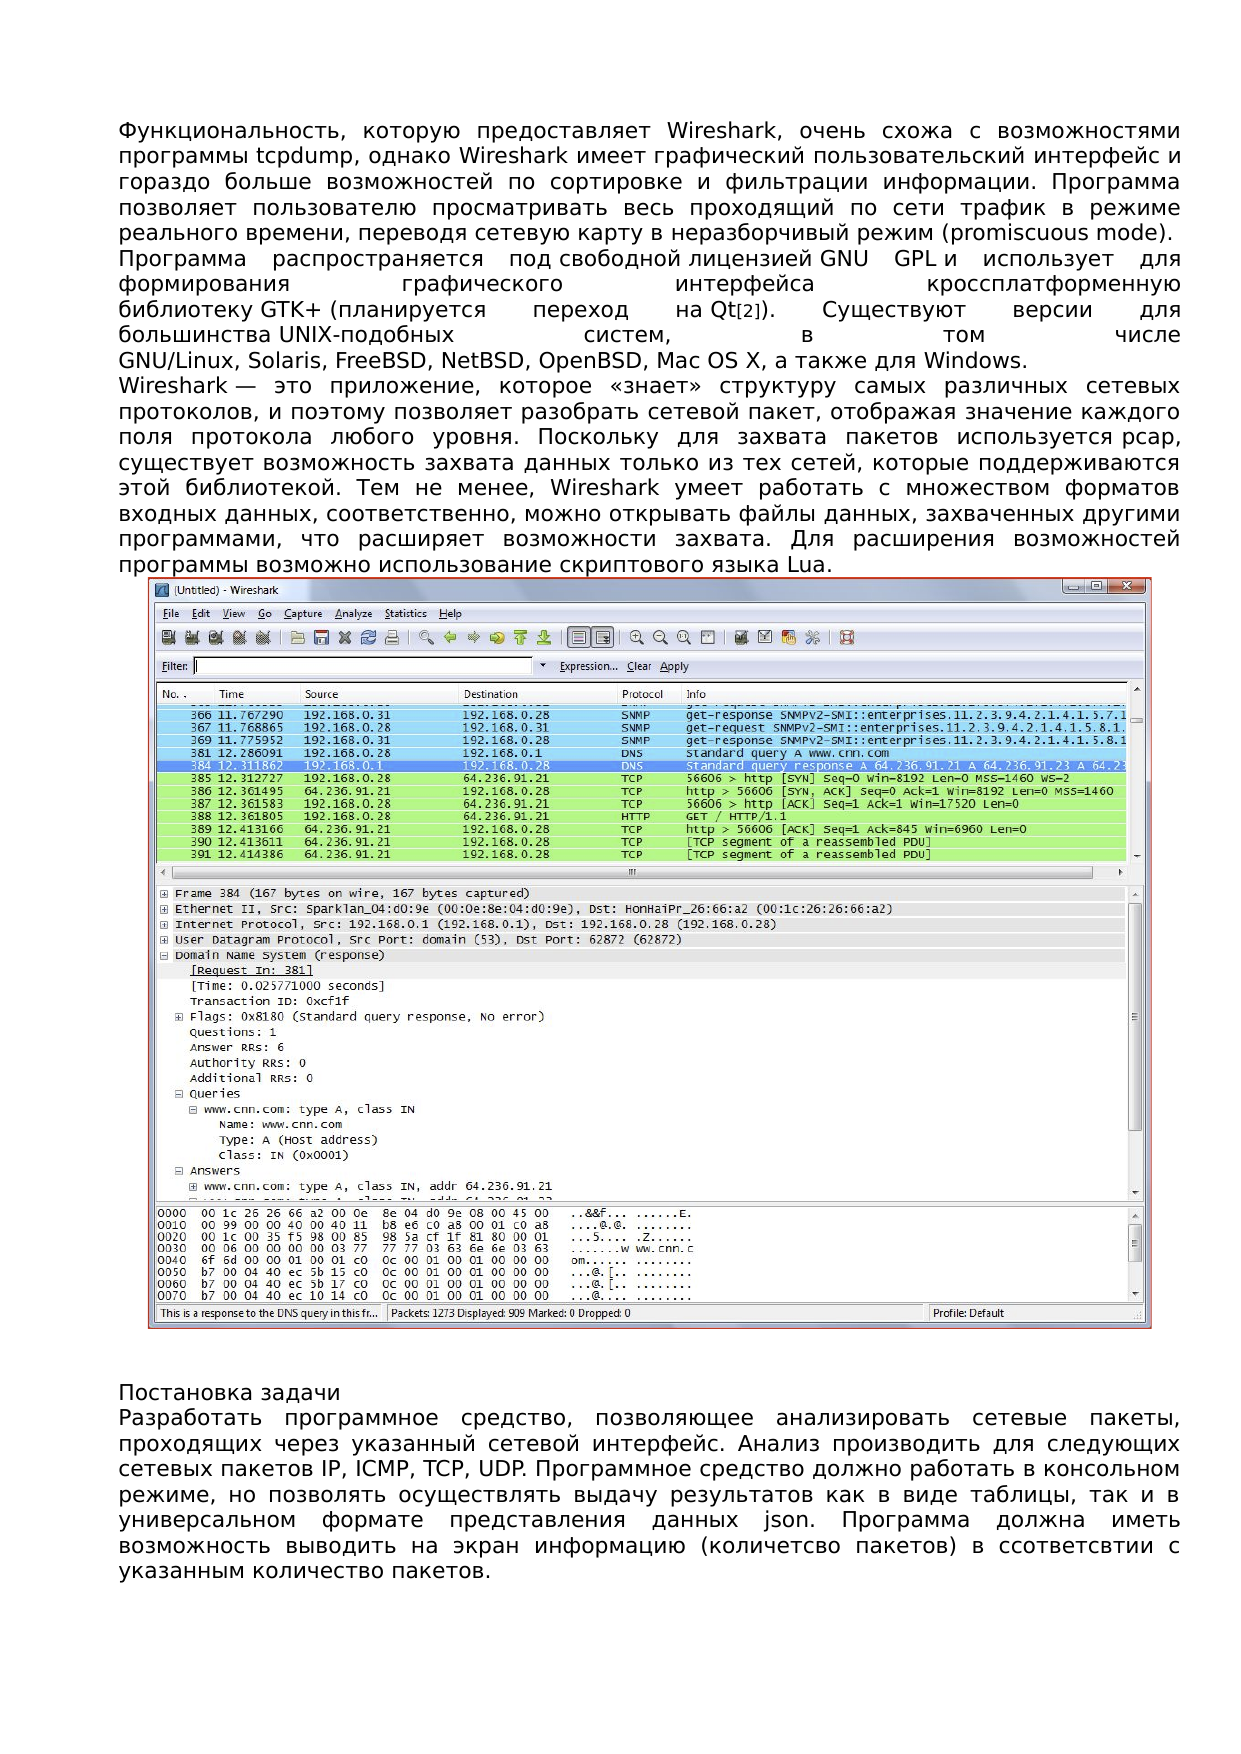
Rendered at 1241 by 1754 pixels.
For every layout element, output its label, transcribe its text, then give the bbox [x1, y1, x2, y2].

text Wireshark — это приложение, которое «знает» структуру самых различных сетевых протоколов, и поэтому позволяет разобрать сетевой пакет, отображая значение каждого поля протокола любого уровня. Поскольку для захвата пакетов используется pcap, существует возможность захвата данных только из тех сетей, которые поддерживаются этой библиотекой. Тем не менее, Wireshark умеет работать с множеством форматов входных данных, соответственно, можно открывать файлы данных, захваченных другими программами, что расширяет возможности захвата. Для расширения возможностей программы возможно использование скриптового языка Lua. [118, 373, 1182, 577]
text Постановка задачи [118, 1380, 1182, 1405]
text Разработать программное средство, позволяющее анализировать сетевые пакеты, проходящих через указанный сетевой интерфейс. Анализ производить для следующих сетевых пакетов IP, ICMP, TCP, UDP. Программное средство должно работать в консольном режиме, но позволять осуществлять выдачу результатов как в виде таблицы, так и в универсальном формате представления данных json. Программа должна иметь возможность выводить на экран информацию (количетсво пакетов) в ссответсвтии с указанным количество пакетов. [118, 1405, 1182, 1584]
text Программа распространяется под свободной лицензией GNU GPL и использует для формирования графического интерфейса кроссплатформенную библиотеку GTK+ (планируется переход на Qt[2]). Существуют версии для большинства UNIX-подобных систем, в том числе GNU/Linux, Solaris, FreeBSD, NetBSD, OpenBSD, Mac OS X, а также для Windows. [118, 246, 1182, 373]
picture [147, 577, 1152, 1329]
text Функциональность, которую предоставляет Wireshark, очень схожа с возможностями программы tcpdump, однако Wireshark имеет графический пользовательский интерфейс и гораздо больше возможностей по сортировке и фильтрации информации. Программа позволяет пользователю просматривать весь проходящий по сети трафик в режиме реального времени, переводя сетевую карту в неразборчивый режим (promiscuous mode). [118, 118, 1182, 246]
